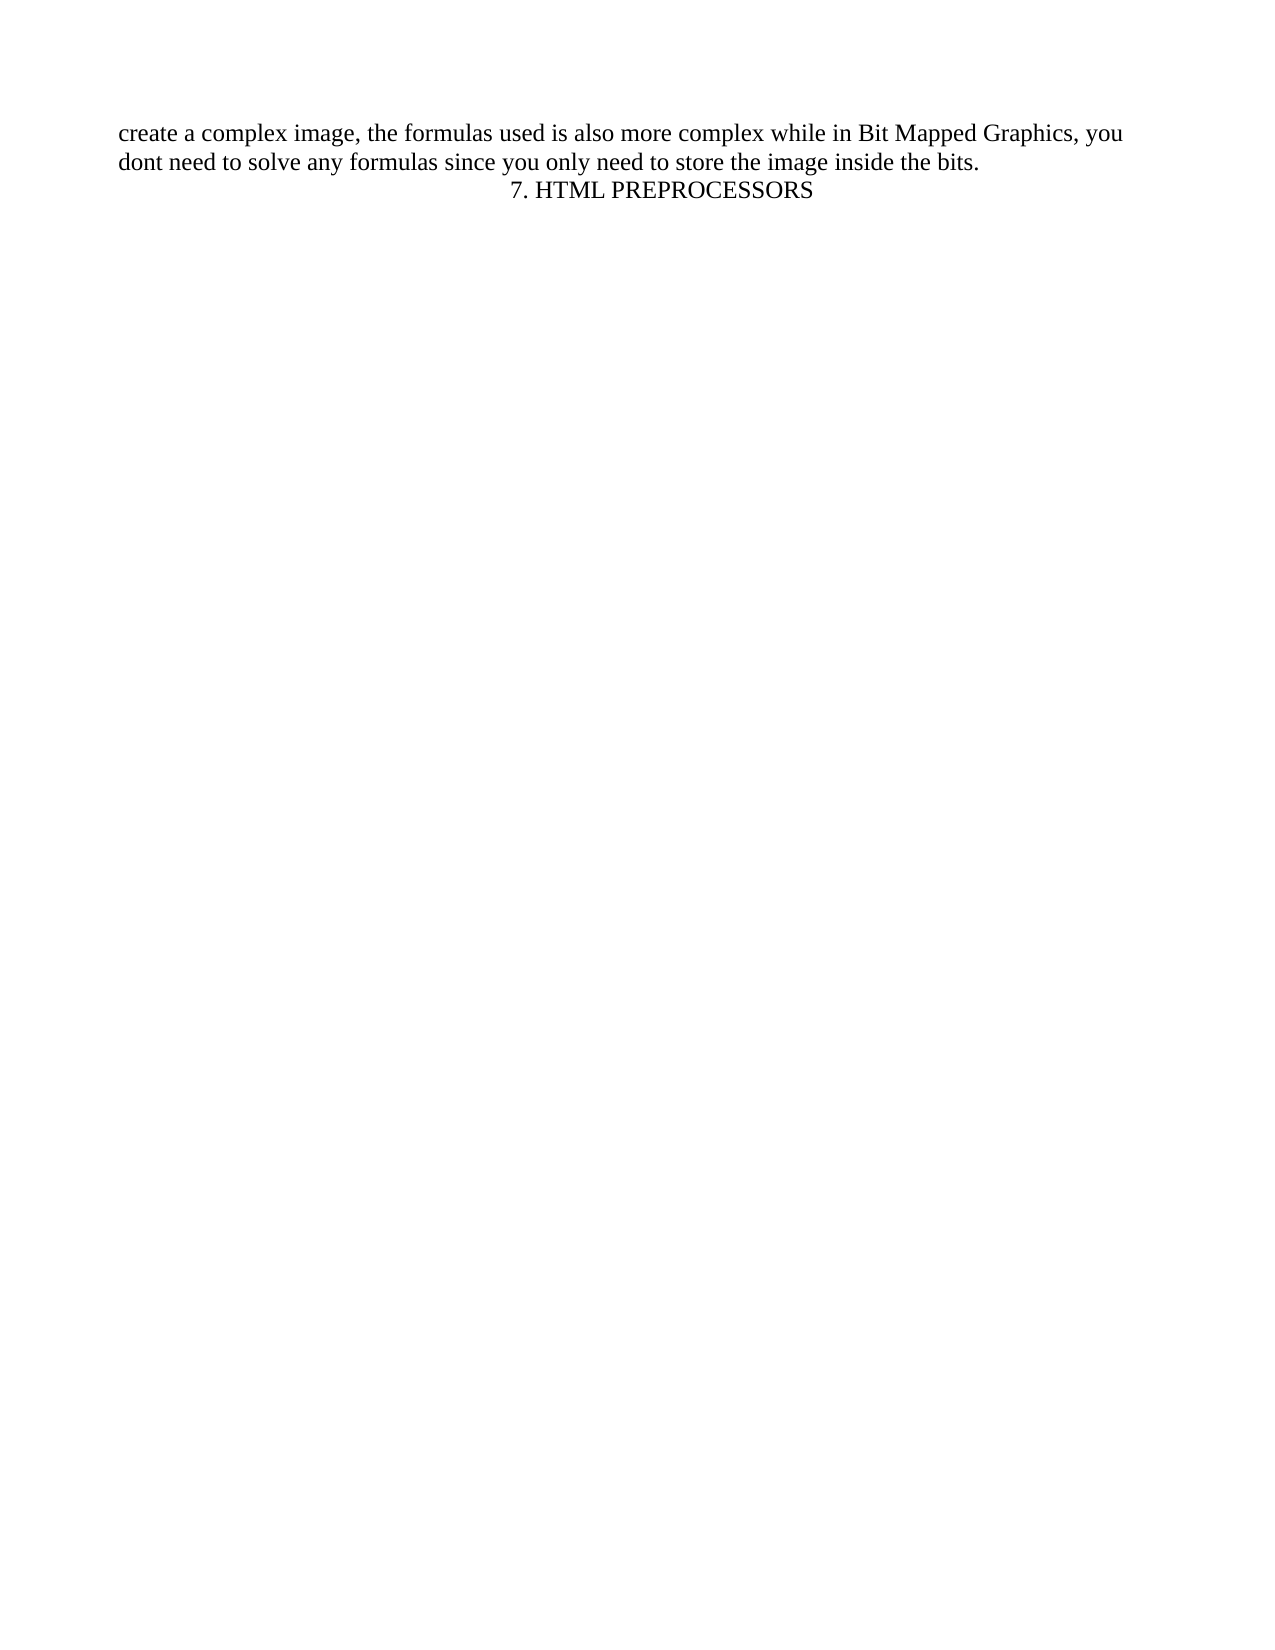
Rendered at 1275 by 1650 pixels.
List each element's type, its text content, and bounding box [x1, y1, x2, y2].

text create a complex image, the formulas used is also more complex while in Bit Mapped Graphics, you dont need to solve any formulas since you only need to store the image inside the bits. [118, 118, 1157, 176]
list 7. HTML PREPROCESSORS [193, 176, 1157, 204]
